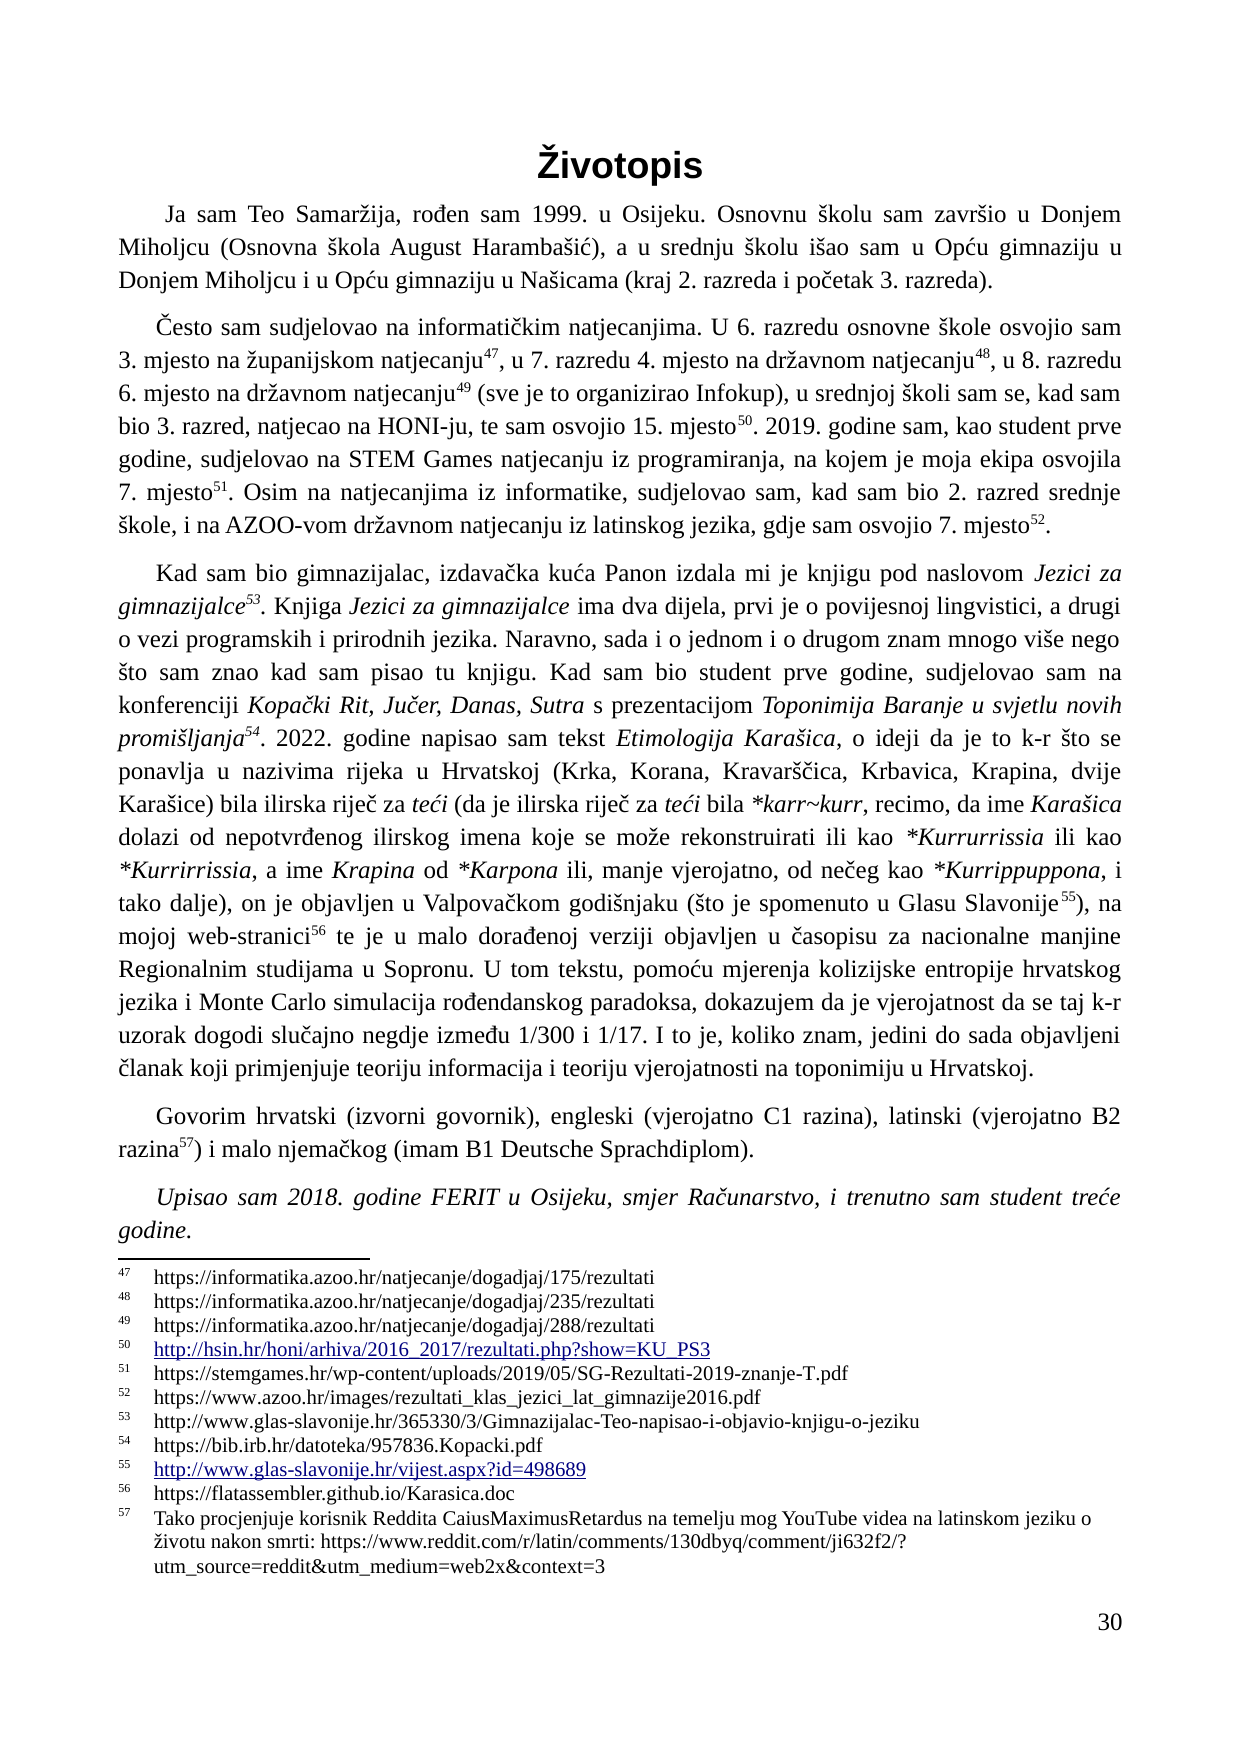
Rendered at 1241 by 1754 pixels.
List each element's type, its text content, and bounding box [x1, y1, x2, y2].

text Tako procjenjuje korisnik Reddita CaiusMaximusRetardus na temelju mog YouTube videa na latinskom jeziku o životu nakon smrti: https://www.reddit.com/r/latin/comments/130dbyq/comment/ji632f2/?utm_source=reddit&utm_medium=web2x&context=3 [118, 1505, 1122, 1578]
title Životopis [118, 143, 1122, 186]
text http://www.glas-slavonije.hr/365330/3/Gimnazijalac-Teo-napisao-i-objavio-knjigu-o-jeziku [118, 1409, 1122, 1433]
text http://www.glas-slavonije.hr/vijest.aspx?id=498689 [118, 1457, 1122, 1481]
text http://hsin.hr/honi/arhiva/2016_2017/rezultati.php?show=KU_PS3 [118, 1337, 1122, 1361]
text https://informatika.azoo.hr/natjecanje/dogadjaj/175/rezultati [118, 1265, 1122, 1289]
text https://informatika.azoo.hr/natjecanje/dogadjaj/288/rezultati [118, 1313, 1122, 1337]
text Često sam sudjelovao na informatičkim natjecanjima. U 6. razredu osnovne škole osvojio sam 3. mjesto na županijskom natjecanju, u 7. razredu 4. mjesto na državnom natjecanju, u 8. razredu 6. mjesto na državnom natjecanju (sve je to organizirao Infokup), u srednjoj školi sam se, kad sam bio 3. razred, natjecao na HONI-ju, te sam osvojio 15. mjesto. 2019. godine sam, kao student prve godine, sudjelovao na STEM Games natjecanju iz programiranja, na kojem je moja ekipa osvojila 7. mjesto. Osim na natjecanjima iz informatike, sudjelovao sam, kad sam bio 2. razred srednje škole, i na AZOO-vom državnom natjecanju iz latinskog jezika, gdje sam osvojio 7. mjesto. [118, 312, 1122, 539]
text https://www.azoo.hr/images/rezultati_klas_jezici_lat_gimnazije2016.pdf [118, 1385, 1122, 1409]
text https://bib.irb.hr/datoteka/957836.Kopacki.pdf [118, 1433, 1122, 1457]
text https://stemgames.hr/wp-content/uploads/2019/05/SG-Rezultati-2019-znanje-T.pdf [118, 1361, 1122, 1385]
text Upisao sam 2018. godine FERIT u Osijeku, smjer Računarstvo, i trenutno sam student treće godine. [118, 1182, 1122, 1243]
text Ja sam Teo Samaržija, rođen sam 1999. u Osijeku. Osnovnu školu sam završio u Donjem Miholjcu (Osnovna škola August Harambašić), a u srednju školu išao sam u Opću gimnaziju u Donjem Miholjcu i u Opću gimnaziju u Našicama (kraj 2. razreda i početak 3. razreda). [118, 199, 1122, 293]
text Govorim hrvatski (izvorni govornik), engleski (vjerojatno C1 razina), latinski (vjerojatno B2 razina) i malo njemačkog (imam B1 Deutsche Sprachdiplom). [118, 1101, 1122, 1163]
text https://informatika.azoo.hr/natjecanje/dogadjaj/235/rezultati [118, 1289, 1122, 1313]
text https://flatassembler.github.io/Karasica.doc [118, 1481, 1122, 1505]
text Kad sam bio gimnazijalac, izdavačka kuća Panon izdala mi je knjigu pod naslovom Jezici za gimnazijalce. Knjiga Jezici za gimnazijalce ima dva dijela, prvi je o povijesnoj lingvistici, a drugi o vezi programskih i prirodnih jezika. Naravno, sada i o jednom i o drugom znam mnogo više nego što sam znao kad sam pisao tu knjigu. Kad sam bio student prve godine, sudjelovao sam na konferenciji Kopački Rit, Jučer, Danas, Sutra s prezentacijom Toponimija Baranje u svjetlu novih promišljanja. 2022. godine napisao sam tekst Etimologija Karašica, o ideji da je to k-r što se ponavlja u nazivima rijeka u Hrvatskoj (Krka, Korana, Kravarščica, Krbavica, Krapina, dvije Karašice) bila ilirska riječ za teći (da je ilirska riječ za teći bila *karr~kurr, recimo, da ime Karašica dolazi od nepotvrđenog ilirskog imena koje se može rekonstruirati ili kao *Kurrurrissia ili kao *Kurrirrissia, a ime Krapina od *Karpona ili, manje vjerojatno, od nečeg kao *Kurrippuppona, i tako dalje), on je objavljen u Valpovačkom godišnjaku (što je spomenuto u Glasu Slavonije), na mojoj web-stranici te je u malo dorađenoj verziji objavljen u časopisu za nacionalne manjine Regionalnim studijama u Sopronu. U tom tekstu, pomoću mjerenja kolizijske entropije hrvatskog jezika i Monte Carlo simulacija rođendanskog paradoksa, dokazujem da je vjerojatnost da se taj k-r uzorak dogodi slučajno negdje između 1/300 i 1/17. I to je, koliko znam, jedini do sada objavljeni članak koji primjenjuje teoriju informacija i teoriju vjerojatnosti na toponimiju u Hrvatskoj. [118, 558, 1122, 1082]
